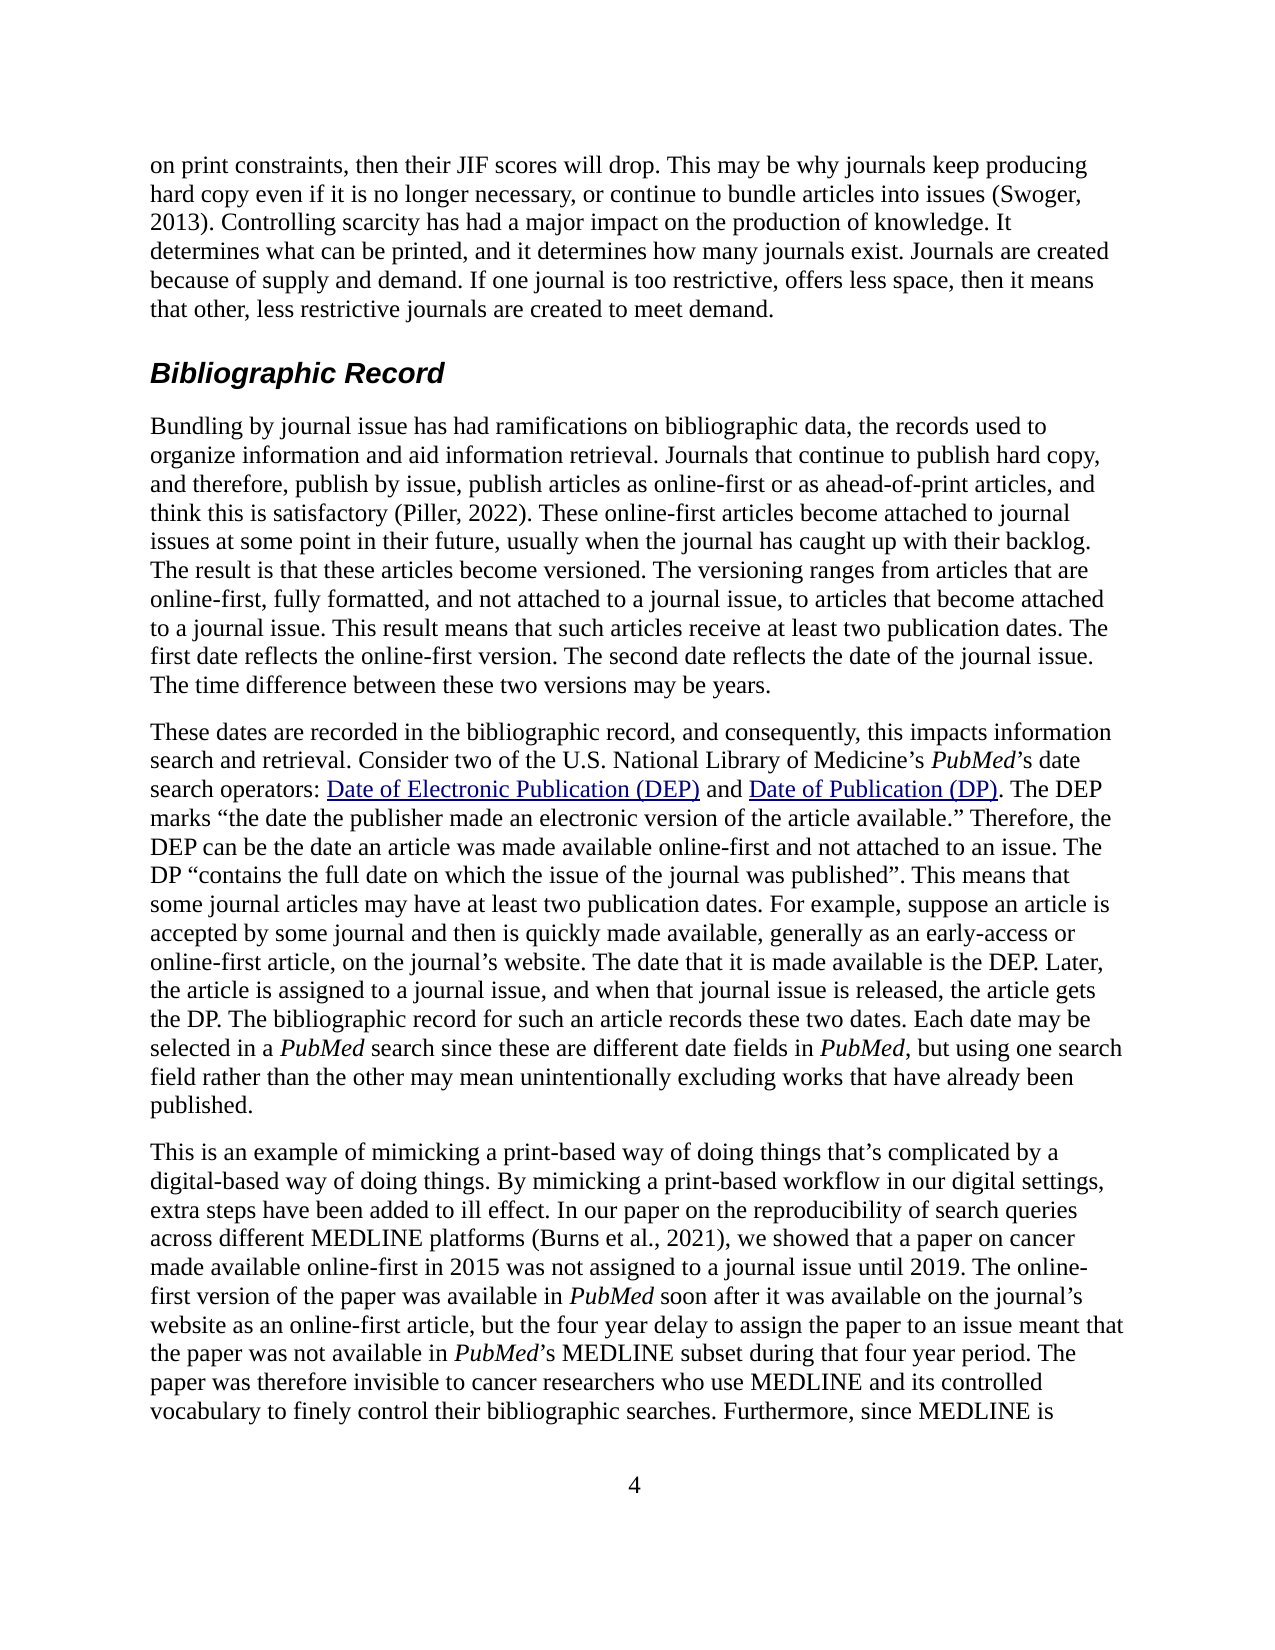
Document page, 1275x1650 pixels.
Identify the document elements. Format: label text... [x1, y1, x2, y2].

text This is an example of mimicking a print-based way of doing things that’s complicated by a digital-based way of doing things. By mimicking a print-based workflow in our digital settings, extra steps have been added to ill effect. In our paper on the reproducibility of search queries across different MEDLINE platforms (Burns et al., 2021), we showed that a paper on cancer made available online-first in 2015 was not assigned to a journal issue until 2019. The online-first version of the paper was available in PubMed soon after it was available on the journal’s website as an online-first article, but the four year delay to assign the paper to an issue meant that the paper was not available in PubMed’s MEDLINE subset during that four year period. The paper was therefore invisible to cancer researchers who use MEDLINE and its controlled vocabulary to finely control their bibliographic searches. Furthermore, since MEDLINE is [150, 1137, 1125, 1425]
text These dates are recorded in the bibliographic record, and consequently, this impacts information search and retrieval. Consider two of the U.S. National Library of Medicine’s PubMed’s date search operators: Date of Electronic Publication (DEP) and Date of Publication (DP). The DEP marks “the date the publisher made an electronic version of the article available.” Therefore, the DEP can be the date an article was made available online-first and not attached to an issue. The DP “contains the full date on which the issue of the journal was published”. This means that some journal articles may have at least two publication dates. For example, suppose an article is accepted by some journal and then is quickly made available, generally as an early-access or online-first article, on the journal’s website. The date that it is made available is the DEP. Later, the article is assigned to a journal issue, and when that journal issue is released, the article gets the DP. The bibliographic record for such an article records these two dates. Each date may be selected in a PubMed search since these are different date fields in PubMed, but using one search field rather than the other may mean unintentionally excluding works that have already been published. [150, 717, 1125, 1119]
text on print constraints, then their JIF scores will drop. This may be why journals keep producing hard copy even if it is no longer necessary, or continue to bundle articles into issues (Swoger, 2013). Controlling scarcity has had a major impact on the production of knowledge. It determines what can be printed, and it determines how many journals exist. Journals are created because of supply and demand. If one journal is too restrictive, offers less space, then it means that other, less restrictive journals are created to meet demand. [150, 150, 1125, 322]
text Bundling by journal issue has had ramifications on bibliographic data, the records used to organize information and aid information retrieval. Journals that continue to publish hard copy, and therefore, publish by issue, publish articles as online-first or as ahead-of-print articles, and think this is satisfactory (Piller, 2022). These online-first articles become attached to journal issues at some point in their future, usually when the journal has caught up with their backlog. The result is that these articles become versioned. The versioning ranges from articles that are online-first, fully formatted, and not attached to a journal issue, to articles that become attached to a journal issue. This result means that such articles receive at least two publication dates. The first date reflects the online-first version. The second date reflects the date of the journal issue. The time difference between these two versions may be years. [150, 411, 1125, 699]
subtitle Bibliographic Record [150, 356, 1125, 390]
